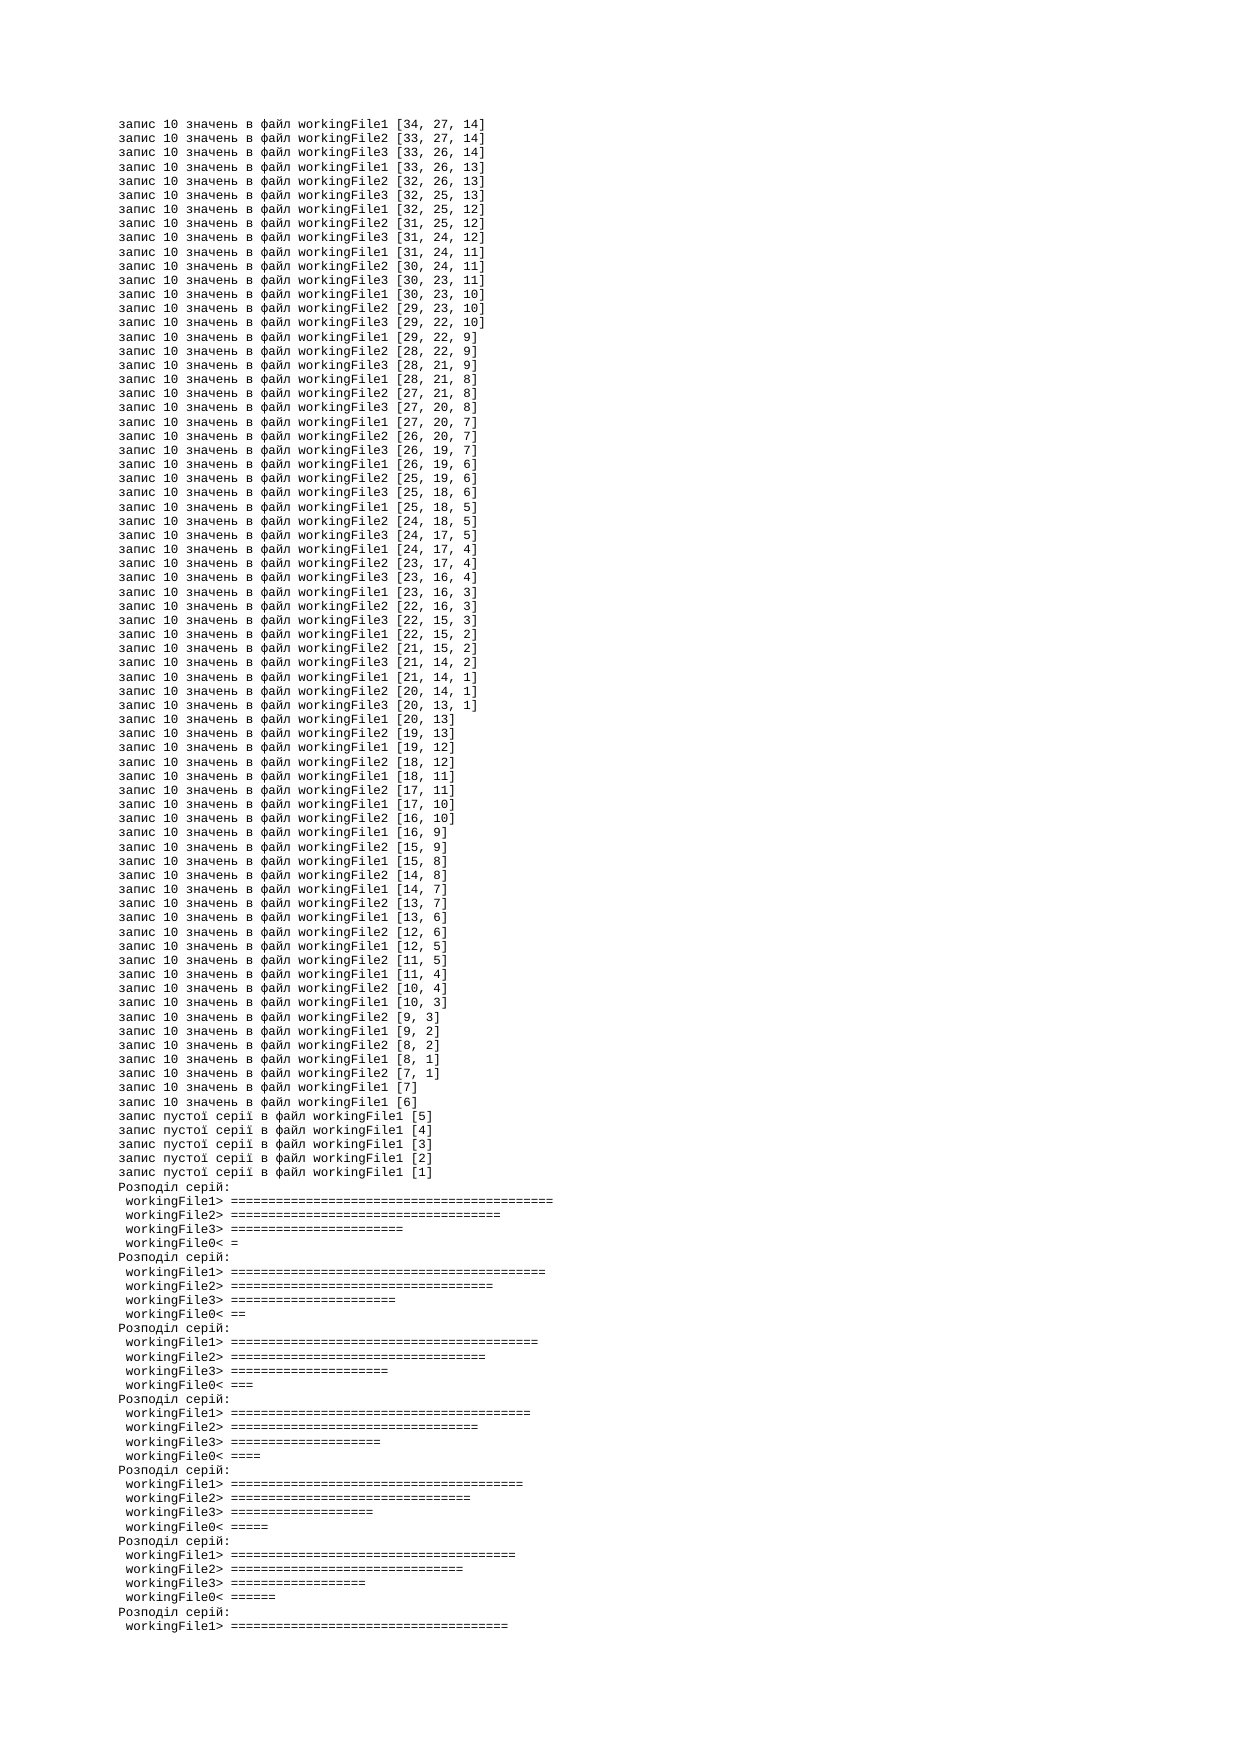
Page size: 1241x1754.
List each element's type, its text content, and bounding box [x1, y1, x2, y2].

text запис 10 значень в файл workingFile3 [26, 19, 7] [118, 444, 1122, 458]
text Розподіл серій: [118, 1251, 1122, 1266]
text workingFile3> ===================== [118, 1365, 1122, 1379]
text workingFile3> ==================== [118, 1436, 1122, 1450]
text запис 10 значень в файл workingFile2 [9, 3] [118, 1011, 1122, 1025]
text запис 10 значень в файл workingFile2 [27, 21, 8] [118, 387, 1122, 401]
text запис 10 значень в файл workingFile2 [21, 15, 2] [118, 642, 1122, 656]
text Розподіл серій: [118, 1464, 1122, 1478]
text запис 10 значень в файл workingFile2 [22, 16, 3] [118, 600, 1122, 614]
text запис 10 значень в файл workingFile3 [21, 14, 2] [118, 656, 1122, 671]
text workingFile1> ======================================= [118, 1478, 1122, 1492]
text запис 10 значень в файл workingFile1 [28, 21, 8] [118, 373, 1122, 387]
text запис 10 значень в файл workingFile2 [14, 8] [118, 869, 1122, 883]
text запис 10 значень в файл workingFile1 [29, 22, 9] [118, 331, 1122, 345]
text запис 10 значень в файл workingFile1 [19, 12] [118, 741, 1122, 756]
text запис 10 значень в файл workingFile3 [20, 13, 1] [118, 699, 1122, 713]
text запис 10 значень в файл workingFile2 [10, 4] [118, 982, 1122, 996]
text workingFile3> ======================= [118, 1223, 1122, 1237]
text Розподіл серій: [118, 1535, 1122, 1549]
text запис 10 значень в файл workingFile1 [12, 5] [118, 940, 1122, 954]
text запис 10 значень в файл workingFile2 [13, 7] [118, 897, 1122, 911]
text workingFile0< ===== [118, 1521, 1122, 1535]
text запис 10 значень в файл workingFile2 [33, 27, 14] [118, 132, 1122, 146]
text запис 10 значень в файл workingFile3 [29, 22, 10] [118, 316, 1122, 331]
text запис 10 значень в файл workingFile1 [31, 24, 11] [118, 246, 1122, 260]
text запис 10 значень в файл workingFile2 [16, 10] [118, 812, 1122, 826]
text запис 10 значень в файл workingFile1 [18, 11] [118, 770, 1122, 784]
text workingFile0< = [118, 1237, 1122, 1251]
text запис пустої серії в файл workingFile1 [1] [118, 1166, 1122, 1181]
text запис 10 значень в файл workingFile3 [27, 20, 8] [118, 401, 1122, 416]
text workingFile2> =================================== [118, 1280, 1122, 1294]
text workingFile3> =================== [118, 1506, 1122, 1521]
text запис 10 значень в файл workingFile3 [22, 15, 3] [118, 614, 1122, 628]
text Розподіл серій: [118, 1322, 1122, 1336]
text запис 10 значень в файл workingFile1 [15, 8] [118, 855, 1122, 869]
text запис 10 значень в файл workingFile2 [19, 13] [118, 727, 1122, 741]
text workingFile2> ================================== [118, 1351, 1122, 1365]
text запис пустої серії в файл workingFile1 [2] [118, 1152, 1122, 1166]
text запис 10 значень в файл workingFile1 [13, 6] [118, 911, 1122, 926]
text запис 10 значень в файл workingFile1 [24, 17, 4] [118, 543, 1122, 557]
text запис 10 значень в файл workingFile2 [31, 25, 12] [118, 217, 1122, 231]
text запис 10 значень в файл workingFile2 [12, 6] [118, 926, 1122, 940]
text workingFile1> ========================================= [118, 1336, 1122, 1351]
text запис 10 значень в файл workingFile2 [32, 26, 13] [118, 175, 1122, 189]
text workingFile0< === [118, 1379, 1122, 1393]
text запис 10 значень в файл workingFile2 [30, 24, 11] [118, 260, 1122, 274]
text запис 10 значень в файл workingFile1 [30, 23, 10] [118, 288, 1122, 302]
text запис 10 значень в файл workingFile1 [16, 9] [118, 826, 1122, 841]
text запис 10 значень в файл workingFile3 [32, 25, 13] [118, 189, 1122, 203]
text workingFile0< == [118, 1308, 1122, 1322]
text запис 10 значень в файл workingFile1 [10, 3] [118, 996, 1122, 1011]
text запис 10 значень в файл workingFile3 [33, 26, 14] [118, 146, 1122, 161]
text запис 10 значень в файл workingFile3 [24, 17, 5] [118, 529, 1122, 543]
text запис 10 значень в файл workingFile1 [34, 27, 14] [118, 118, 1122, 132]
text запис 10 значень в файл workingFile1 [14, 7] [118, 883, 1122, 897]
text запис 10 значень в файл workingFile3 [25, 18, 6] [118, 486, 1122, 501]
text запис 10 значень в файл workingFile1 [23, 16, 3] [118, 586, 1122, 600]
text запис 10 значень в файл workingFile1 [21, 14, 1] [118, 671, 1122, 685]
text workingFile1> ====================================== [118, 1549, 1122, 1563]
text запис 10 значень в файл workingFile2 [11, 5] [118, 954, 1122, 968]
text запис 10 значень в файл workingFile1 [11, 4] [118, 968, 1122, 982]
text запис 10 значень в файл workingFile2 [17, 11] [118, 784, 1122, 798]
text workingFile1> ======================================== [118, 1407, 1122, 1421]
text workingFile1> ========================================== [118, 1266, 1122, 1280]
text запис 10 значень в файл workingFile2 [20, 14, 1] [118, 685, 1122, 699]
text запис 10 значень в файл workingFile1 [25, 18, 5] [118, 501, 1122, 515]
text запис 10 значень в файл workingFile1 [17, 10] [118, 798, 1122, 812]
text workingFile0< ==== [118, 1450, 1122, 1464]
text запис 10 значень в файл workingFile3 [28, 21, 9] [118, 359, 1122, 373]
text запис 10 значень в файл workingFile2 [25, 19, 6] [118, 472, 1122, 486]
text Розподіл серій: [118, 1393, 1122, 1407]
text запис пустої серії в файл workingFile1 [3] [118, 1138, 1122, 1152]
text запис 10 значень в файл workingFile1 [20, 13] [118, 713, 1122, 727]
text запис 10 значень в файл workingFile1 [26, 19, 6] [118, 458, 1122, 472]
text workingFile2> ==================================== [118, 1209, 1122, 1223]
text workingFile2> ================================= [118, 1421, 1122, 1436]
text workingFile2> ================================ [118, 1492, 1122, 1506]
text запис 10 значень в файл workingFile3 [23, 16, 4] [118, 571, 1122, 586]
text workingFile2> =============================== [118, 1563, 1122, 1577]
text Розподіл серій: [118, 1181, 1122, 1195]
text запис 10 значень в файл workingFile2 [26, 20, 7] [118, 430, 1122, 444]
text запис 10 значень в файл workingFile2 [24, 18, 5] [118, 515, 1122, 529]
text запис 10 значень в файл workingFile1 [32, 25, 12] [118, 203, 1122, 217]
text запис 10 значень в файл workingFile3 [31, 24, 12] [118, 231, 1122, 246]
text запис 10 значень в файл workingFile1 [22, 15, 2] [118, 628, 1122, 642]
text запис 10 значень в файл workingFile3 [30, 23, 11] [118, 274, 1122, 288]
text Розподіл серій: [118, 1606, 1122, 1620]
text запис 10 значень в файл workingFile1 [33, 26, 13] [118, 161, 1122, 175]
text запис 10 значень в файл workingFile1 [6] [118, 1096, 1122, 1110]
text запис 10 значень в файл workingFile1 [7] [118, 1081, 1122, 1096]
text запис 10 значень в файл workingFile2 [29, 23, 10] [118, 302, 1122, 316]
text запис 10 значень в файл workingFile2 [8, 2] [118, 1039, 1122, 1053]
text запис 10 значень в файл workingFile1 [9, 2] [118, 1025, 1122, 1039]
text workingFile3> ================== [118, 1577, 1122, 1591]
text запис пустої серії в файл workingFile1 [5] [118, 1110, 1122, 1124]
text workingFile1> =========================================== [118, 1195, 1122, 1209]
text workingFile3> ====================== [118, 1294, 1122, 1308]
text запис 10 значень в файл workingFile1 [8, 1] [118, 1053, 1122, 1067]
text запис 10 значень в файл workingFile2 [15, 9] [118, 841, 1122, 855]
text workingFile0< ====== [118, 1591, 1122, 1606]
text запис 10 значень в файл workingFile2 [7, 1] [118, 1067, 1122, 1081]
text workingFile1> ===================================== [118, 1620, 1122, 1634]
text запис пустої серії в файл workingFile1 [4] [118, 1124, 1122, 1138]
text запис 10 значень в файл workingFile1 [27, 20, 7] [118, 416, 1122, 430]
text запис 10 значень в файл workingFile2 [28, 22, 9] [118, 345, 1122, 359]
text запис 10 значень в файл workingFile2 [23, 17, 4] [118, 557, 1122, 571]
text запис 10 значень в файл workingFile2 [18, 12] [118, 756, 1122, 770]
